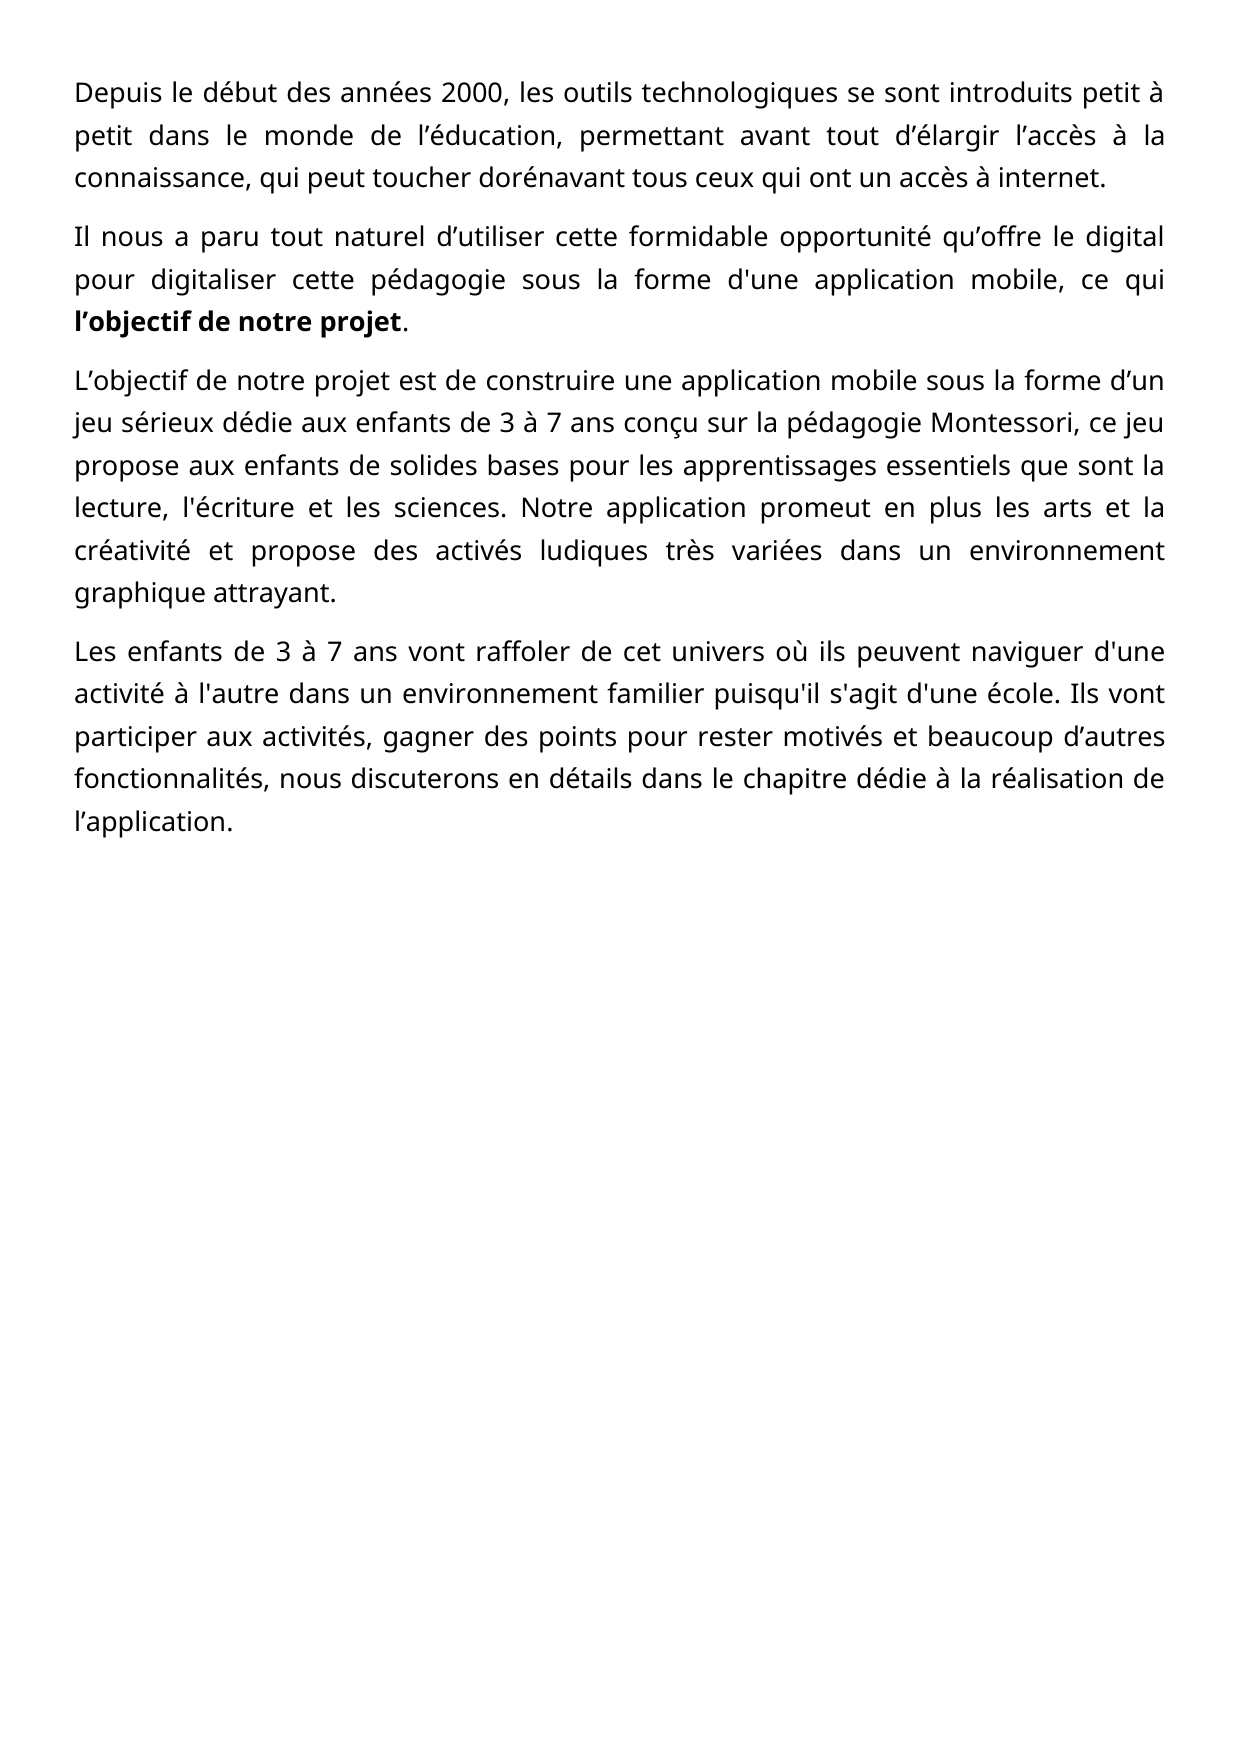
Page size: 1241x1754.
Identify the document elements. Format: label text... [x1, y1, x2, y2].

text Il nous a paru tout naturel d’utiliser cette formidable opportunité qu’offre le digital pour digitaliser cette pédagogie sous la forme d'une application mobile, ce qui l’objectif de notre projet. [74, 218, 1167, 339]
text Les enfants de 3 à 7 ans vont raffoler de cet univers où ils peuvent naviguer d'une activité à l'autre dans un environnement familier puisqu'il s'agit d'une école. Ils vont participer aux activités, gagner des points pour rester motivés et beaucoup d’autres fonctionnalités, nous discuterons en détails dans le chapitre dédie à la réalisation de l’application. [74, 633, 1167, 839]
text Depuis le début des années 2000, les outils technologiques se sont introduits petit à petit dans le monde de l’éducation, permettant avant tout d’élargir l’accès à la connaissance, qui peut toucher dorénavant tous ceux qui ont un accès à internet. [74, 74, 1167, 196]
text L’objectif de notre projet est de construire une application mobile sous la forme d’un jeu sérieux dédie aux enfants de 3 à 7 ans conçu sur la pédagogie Montessori, ce jeu propose aux enfants de solides bases pour les apprentissages essentiels que sont la lecture, l'écriture et les sciences. Notre application promeut en plus les arts et la créativité et propose des activés ludiques très variées dans un environnement graphique attrayant. [74, 362, 1167, 610]
